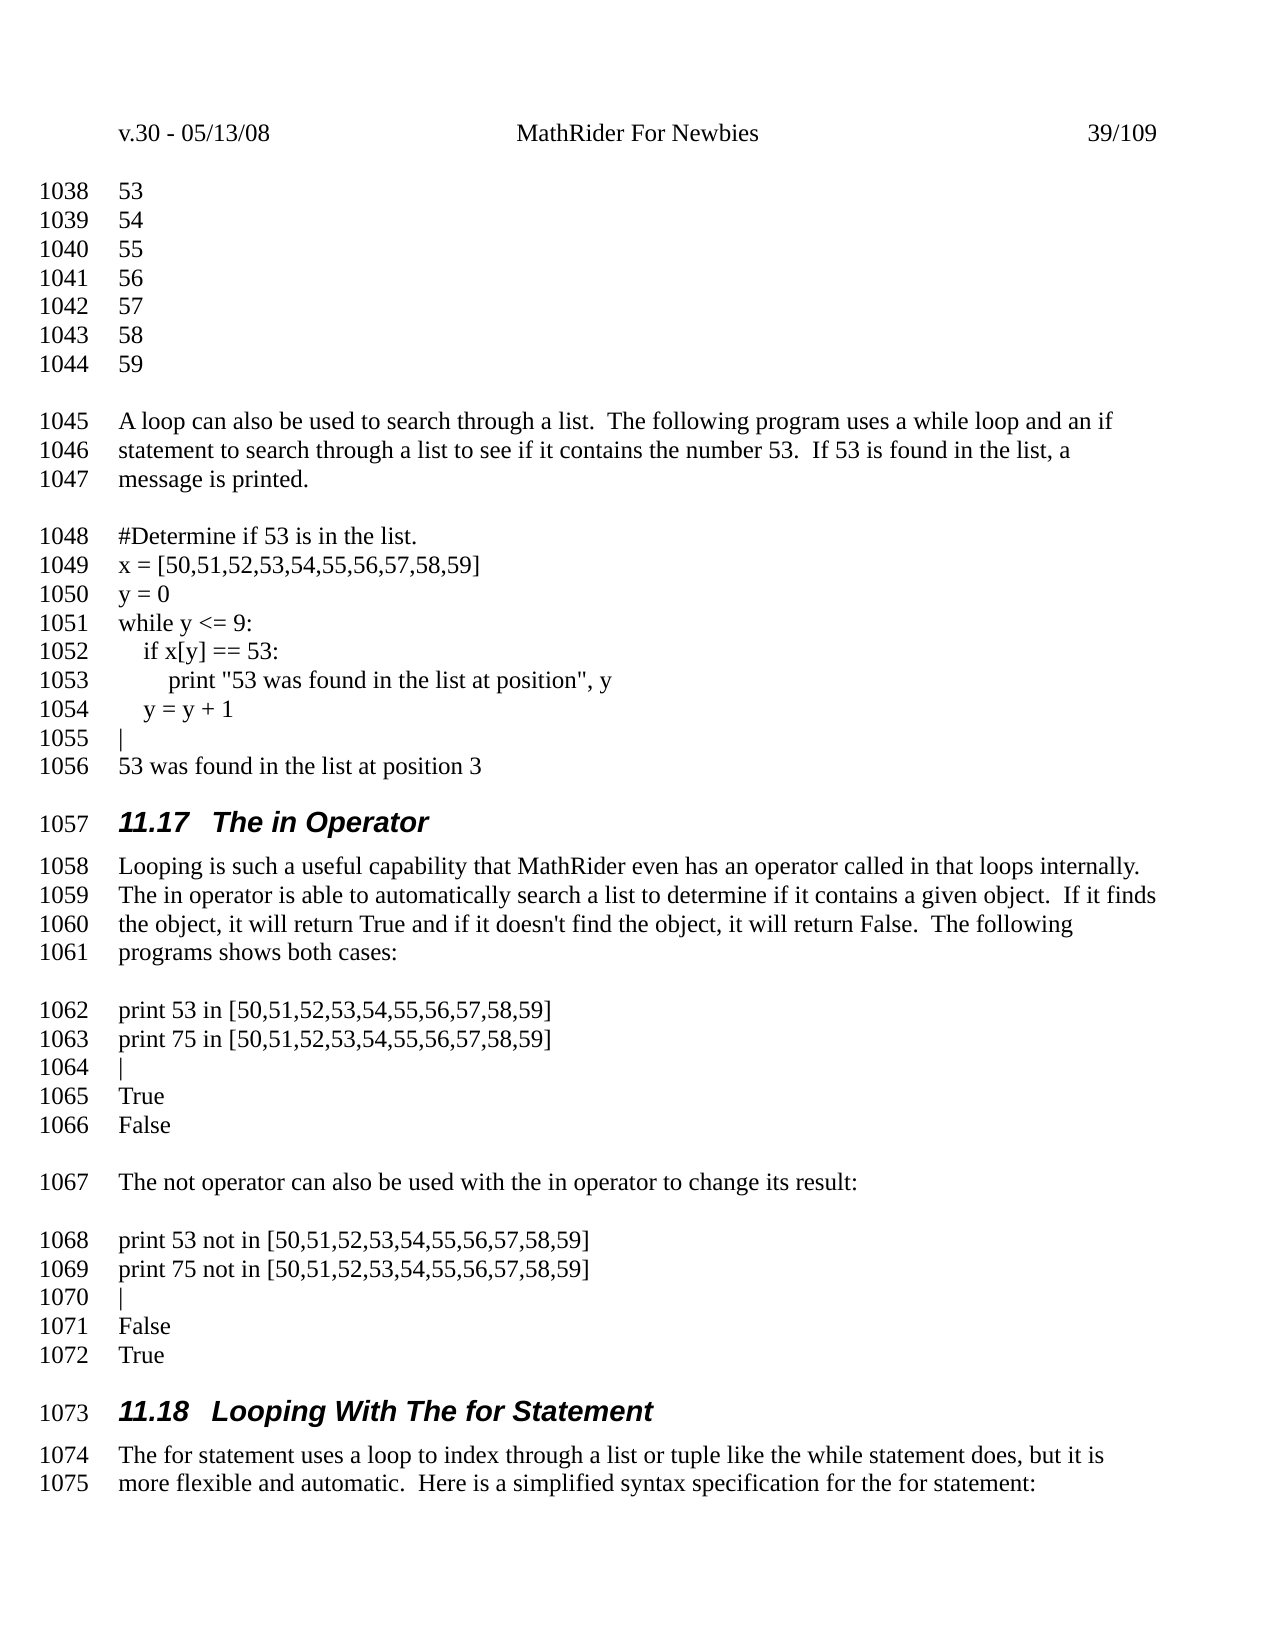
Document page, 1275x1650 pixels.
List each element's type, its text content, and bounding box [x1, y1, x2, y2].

text | [118, 1282, 1157, 1311]
text True [118, 1340, 1157, 1369]
text A loop can also be used to search through a list. The following program uses a while loop and an if statement to search through a list to see if it contains the number 53. If 53 is found in the list, a message is printed. [118, 406, 1157, 493]
text Looping is such a useful capability that MathRider even has an operator called in that loops internally. The in operator is able to automatically search a list to determine if it contains a given object. If it finds the object, it will return True and if it doesn't find the object, it will return False. The following programs shows both cases: [118, 851, 1157, 966]
text 55 [118, 234, 1157, 263]
text while y <= 9: [118, 608, 1157, 636]
text 54 [118, 205, 1157, 234]
text | [118, 1052, 1157, 1081]
text True [118, 1081, 1157, 1110]
subtitle Looping With The for Statement [118, 1394, 1157, 1427]
text print "53 was found in the list at position", y [118, 665, 1157, 694]
text 53 was found in the list at position 3 [118, 751, 1157, 780]
text The for statement uses a loop to index through a list or tuple like the while statement does, but it is more flexible and automatic. Here is a simplified syntax specification for the for statement: [118, 1440, 1157, 1497]
text if x[y] == 53: [118, 636, 1157, 665]
text The not operator can also be used with the in operator to change its result: [118, 1167, 1157, 1196]
text False [118, 1311, 1157, 1340]
text 59 [118, 349, 1157, 378]
text #Determine if 53 is in the list. [118, 521, 1157, 550]
text 53 [118, 176, 1157, 205]
text print 75 in [50,51,52,53,54,55,56,57,58,59] [118, 1024, 1157, 1052]
text print 75 not in [50,51,52,53,54,55,56,57,58,59] [118, 1254, 1157, 1282]
text 57 [118, 291, 1157, 320]
text print 53 not in [50,51,52,53,54,55,56,57,58,59] [118, 1225, 1157, 1254]
text x = [50,51,52,53,54,55,56,57,58,59] [118, 550, 1157, 579]
text False [118, 1110, 1157, 1139]
text y = 0 [118, 579, 1157, 608]
text 58 [118, 320, 1157, 349]
text 56 [118, 263, 1157, 291]
text print 53 in [50,51,52,53,54,55,56,57,58,59] [118, 995, 1157, 1024]
text y = y + 1 [118, 694, 1157, 723]
subtitle The in Operator [118, 805, 1157, 839]
text | [118, 723, 1157, 751]
